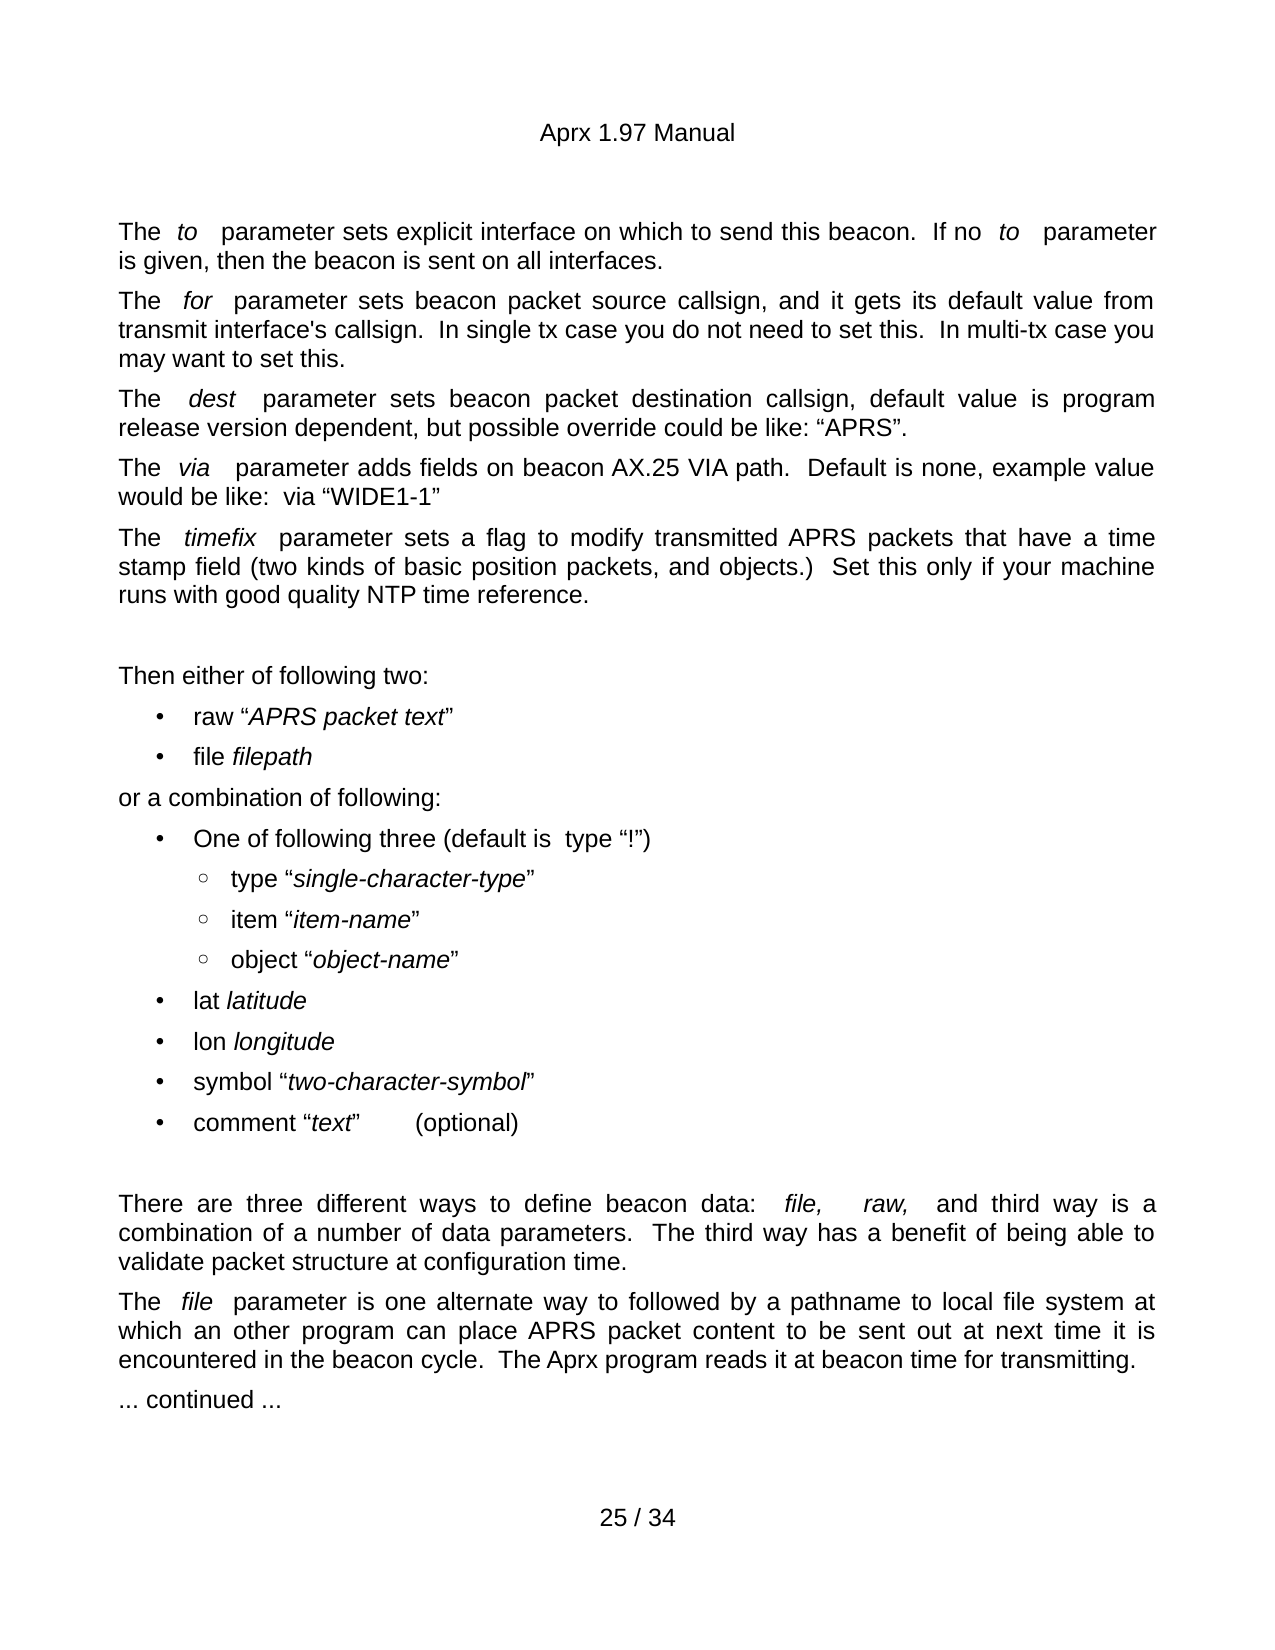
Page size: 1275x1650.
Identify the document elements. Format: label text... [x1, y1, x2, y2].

text The to parameter sets explicit interface on which to send this beacon. If no to parameter is given, then the beacon is sent on all interfaces. [118, 217, 1157, 274]
text There are three different ways to define beacon data: file, raw, and third way is a combination of a number of data parameters. The third way has a benefit of being able to validate packet structure at configuration time. [118, 1189, 1157, 1275]
text The for parameter sets beacon packet source callsign, and it gets its default value from transmit interface's callsign. In single tx case you do not need to set this. In multi-tx case you may want to set this. [118, 286, 1157, 372]
list raw “APRS packet text” [156, 702, 1157, 731]
list file filepath [156, 742, 1157, 771]
list type “single-character-type” [193, 864, 1157, 893]
text Then either of following two: [118, 661, 1157, 690]
text The via parameter adds fields on beacon AX.25 VIA path. Default is none, example value would be like: via “WIDE1-1” [118, 453, 1157, 511]
text ... continued ... [118, 1385, 1157, 1414]
list One of following three (default is type “!”) [156, 823, 1157, 852]
list lat latitude [156, 986, 1157, 1015]
text The dest parameter sets beacon packet destination callsign, default value is program release version dependent, but possible override could be like: “APRS”. [118, 384, 1157, 442]
text The timefix parameter sets a flag to modify transmitted APRS packets that have a time stamp field (two kinds of basic position packets, and objects.) Set this only if your machine runs with good quality NTP time reference. [118, 523, 1157, 609]
list item “item-name” [193, 905, 1157, 934]
list comment “text” (optional) [156, 1108, 1157, 1137]
text The file parameter is one alternate way to followed by a pathname to local file system at which an other program can place APRS packet content to be sent out at next time it is encountered in the beacon cycle. The Aprx program reads it at beacon time for transmitting. [118, 1287, 1157, 1373]
text or a combination of following: [118, 783, 1157, 812]
list object “object-name” [193, 945, 1157, 974]
list symbol “two-character-symbol” [156, 1067, 1157, 1096]
list lon longitude [156, 1027, 1157, 1056]
